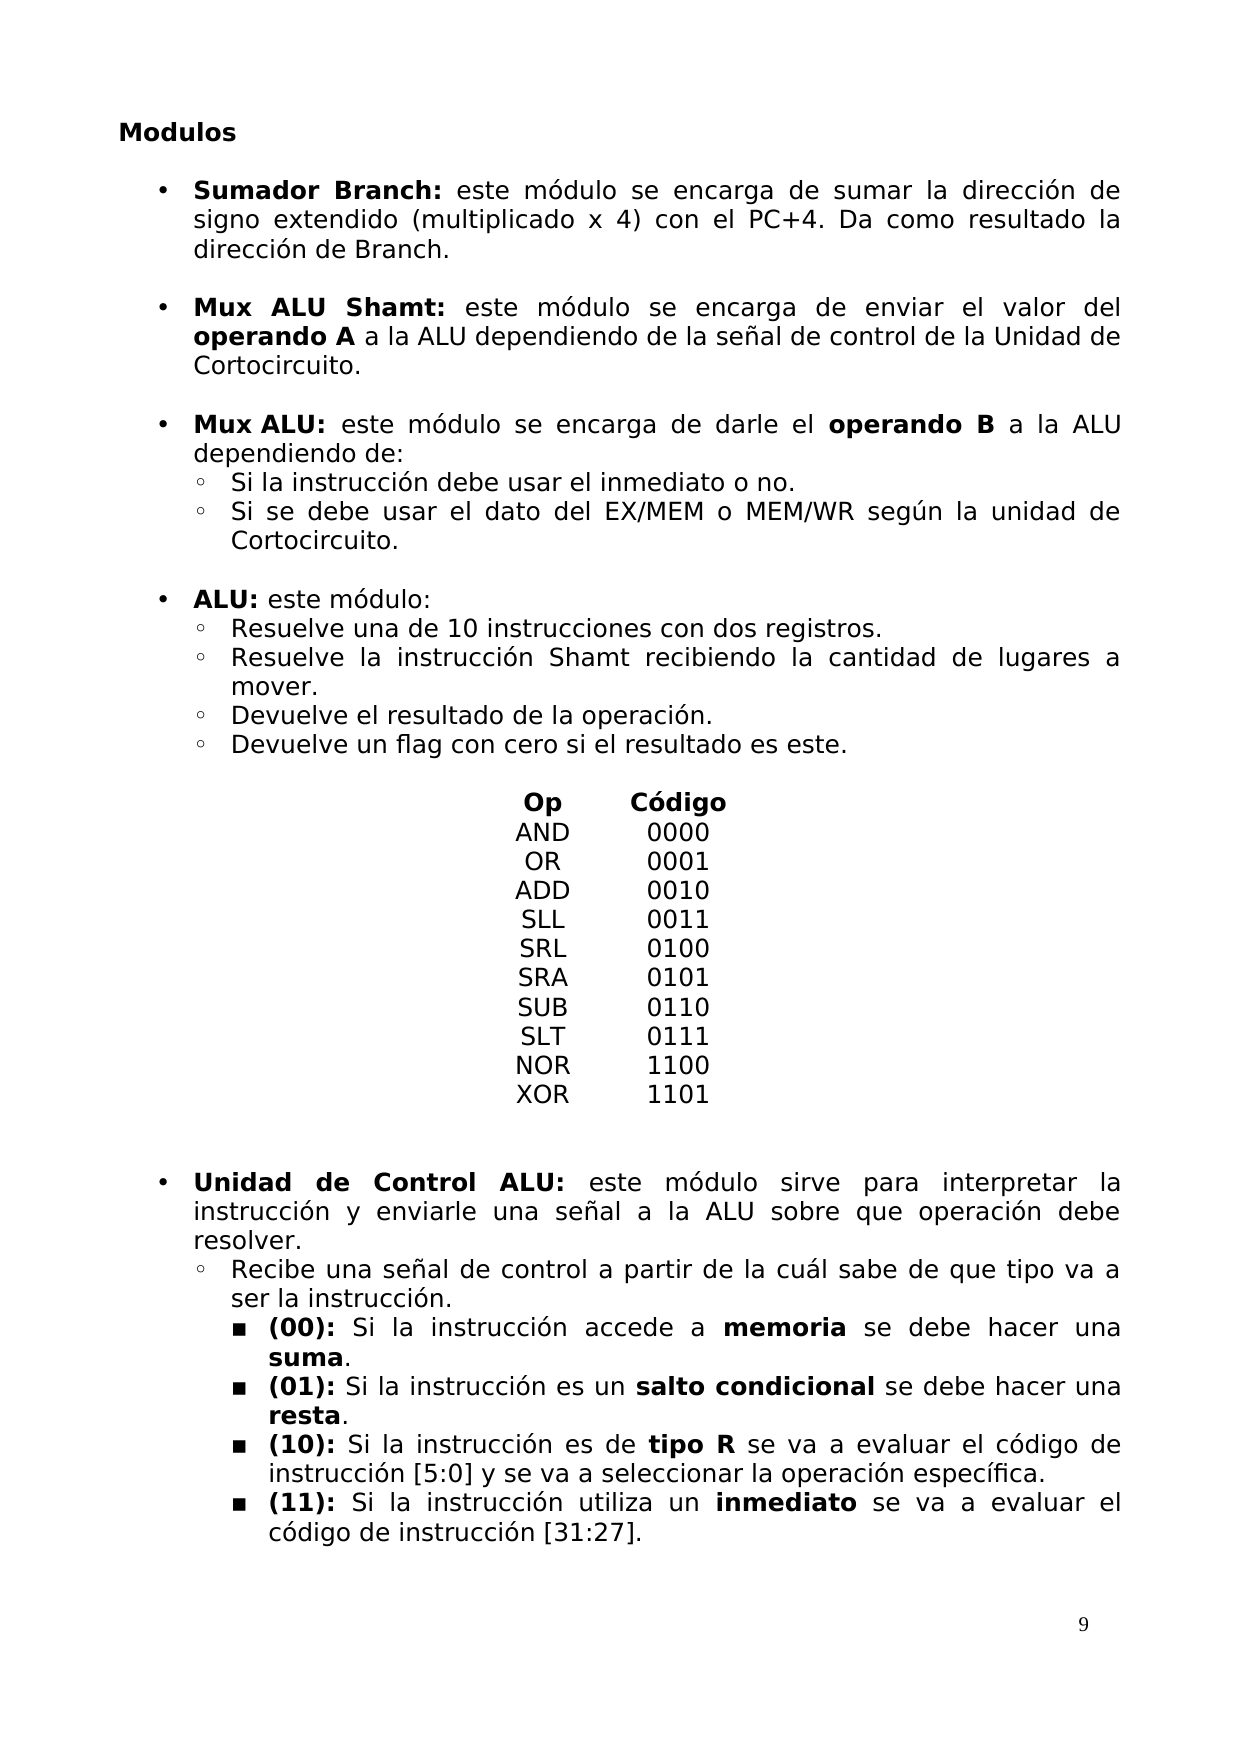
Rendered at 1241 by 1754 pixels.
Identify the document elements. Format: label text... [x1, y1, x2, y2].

list Si la instrucción debe usar el inmediato o no. [193, 468, 1122, 497]
table_cell SLL [466, 905, 620, 934]
table_cell AND [466, 818, 620, 847]
table_cell 1101 [620, 1080, 737, 1109]
text Modulos [118, 118, 1122, 147]
table_cell SLT [466, 1022, 620, 1051]
table_cell 0110 [620, 993, 737, 1022]
table_cell SRL [466, 934, 620, 963]
list Devuelve el resultado de la operación. [193, 701, 1122, 731]
table_cell 0100 [620, 934, 737, 963]
table_cell ADD [466, 876, 620, 905]
list ALU: este módulo: [156, 585, 1122, 614]
table_cell NOR [466, 1051, 620, 1080]
list Unidad de Control ALU: este módulo sirve para interpretar la instrucción y enviarle una señal a la ALU sobre que operación debe resolver. [156, 1168, 1122, 1255]
list Resuelve una de 10 instrucciones con dos registros. [193, 614, 1122, 643]
table_cell XOR [466, 1080, 620, 1109]
list Devuelve un flag con cero si el resultado es este. [193, 731, 1122, 760]
list Si se debe usar el dato del EX/MEM o MEM/WR según la unidad de Cortocircuito. [193, 497, 1122, 556]
list (01): Si la instrucción es un salto condicional se debe hacer una resta. [231, 1372, 1122, 1430]
list Resuelve la instrucción Shamt recibiendo la cantidad de lugares a mover. [193, 643, 1122, 701]
list Recibe una señal de control a partir de la cuál sabe de que tipo va a ser la instrucción. [193, 1255, 1122, 1313]
table_cell 0011 [620, 905, 737, 934]
list Mux ALU: este módulo se encarga de darle el operando B a la ALU dependiendo de: [156, 410, 1122, 468]
list Mux ALU Shamt: este módulo se encarga de enviar el valor del operando A a la ALU dependiendo de la señal de control de la Unidad de Cortocircuito. [156, 293, 1122, 381]
table_cell OR [466, 847, 620, 876]
table_cell 0101 [620, 964, 737, 993]
table_cell 0000 [620, 818, 737, 847]
table_header Op [466, 789, 620, 818]
table_cell 0111 [620, 1022, 737, 1051]
list (00): Si la instrucción accede a memoria se debe hacer una suma. [231, 1313, 1122, 1372]
list Sumador Branch: este módulo se encarga de sumar la dirección de signo extendido (multiplicado x 4) con el PC+4. Da como resultado la dirección de Branch. [156, 176, 1122, 264]
table_cell 0001 [620, 847, 737, 876]
table_cell 0010 [620, 876, 737, 905]
list (10): Si la instrucción es de tipo R se va a evaluar el código de instrucción [5:0] y se va a seleccionar la operación específica. [231, 1430, 1122, 1488]
table_cell 1100 [620, 1051, 737, 1080]
table_cell SUB [466, 993, 620, 1022]
table_header Código [620, 789, 737, 818]
list (11): Si la instrucción utiliza un inmediato se va a evaluar el código de instrucción [31:27]. [231, 1488, 1122, 1547]
table_cell SRA [466, 964, 620, 993]
